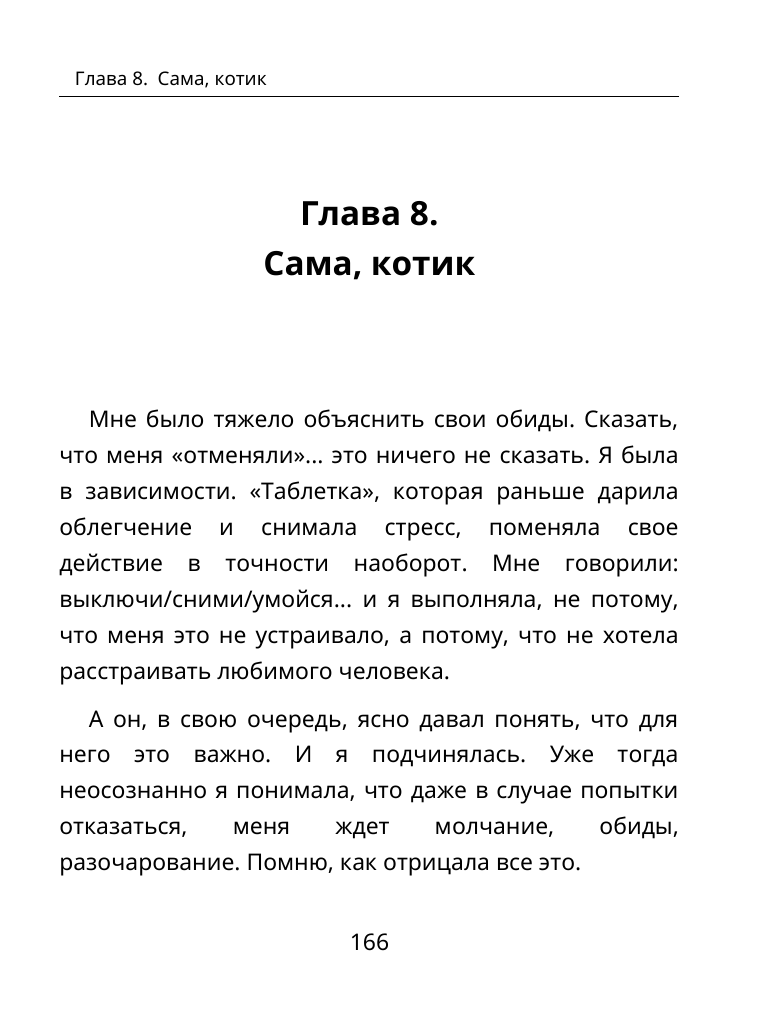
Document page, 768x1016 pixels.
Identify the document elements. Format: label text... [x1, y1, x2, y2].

text А он, в свою очередь, ясно давал понять, что для него это важно. И я подчинялась. Уже тогда неосознанно я понимала, что даже в случае попытки отказаться, меня ждет молчание, обиды, разочарование. Помню, как отрицала все это. [59, 702, 679, 877]
subtitle Глава 8. Сама, котик [59, 185, 679, 285]
text Мне было тяжело объяснить свои обиды. Сказать, что меня «отменяли»... это ничего не сказать. Я была в зависимости. «Таблетка», которая раньше дарила облегчение и снимала стресс, поменяла свое действие в точности наоборот. Мне говорили: выключи/сними/умойся... и я выполняла, не потому, что меня это не устраивало, а потому, что не хотела расстраивать любимого человека. [59, 403, 679, 686]
